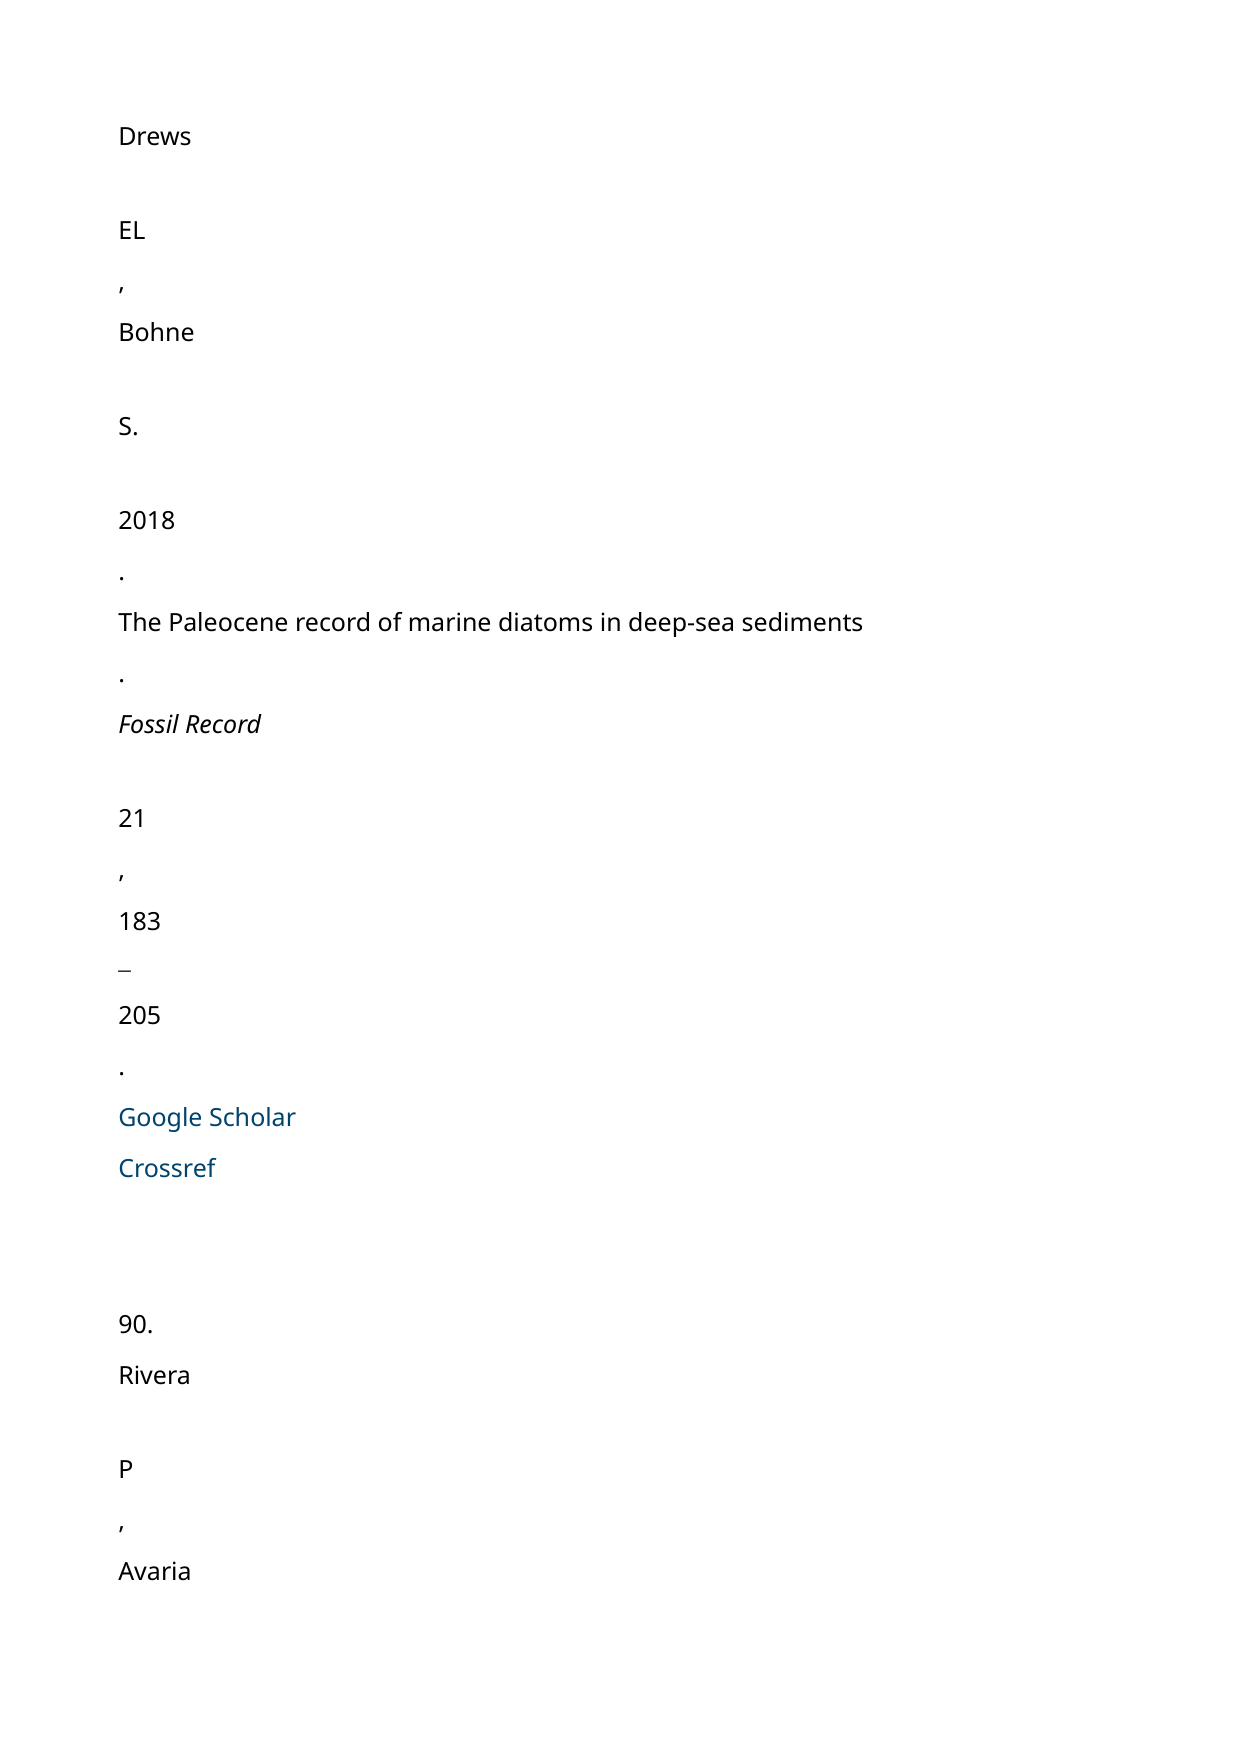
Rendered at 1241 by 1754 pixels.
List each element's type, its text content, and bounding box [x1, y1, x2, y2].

text , [118, 1503, 1122, 1537]
text EL [118, 212, 1122, 246]
text 183 [118, 903, 1122, 937]
text Drews [118, 118, 1122, 152]
text Rivera [118, 1357, 1122, 1392]
text Crossref [118, 1150, 1084, 1184]
text . [118, 656, 1122, 690]
text The Paleocene record of marine diatoms in deep-sea sediments [118, 605, 1122, 639]
text 205 [118, 997, 1122, 1031]
text P [118, 1452, 1122, 1486]
text , [118, 852, 1122, 886]
text 21 [118, 801, 1122, 835]
text , [118, 263, 1122, 297]
text – [118, 954, 1122, 983]
text . [118, 1048, 1122, 1082]
text Bohne [118, 314, 1122, 348]
text Avaria [118, 1554, 1122, 1588]
text 90. [118, 1306, 1122, 1341]
text 2018 [118, 503, 1122, 537]
text Google Scholar [118, 1099, 1084, 1133]
text Fossil Record [118, 707, 1122, 741]
text . [118, 554, 1122, 588]
text S. [118, 408, 1122, 443]
